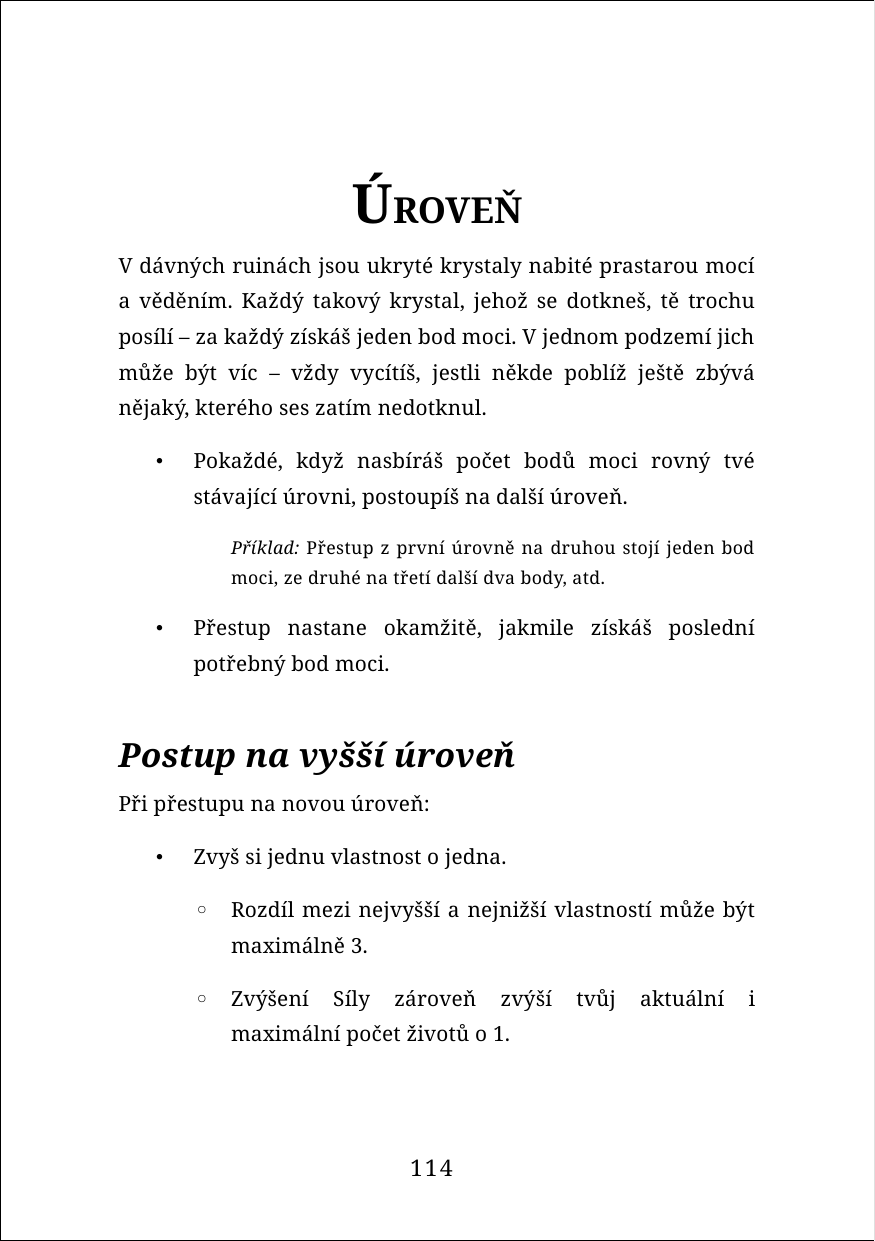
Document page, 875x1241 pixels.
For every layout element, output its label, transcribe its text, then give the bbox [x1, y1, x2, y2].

list Rozdíl mezi nejvyšší a nejnižší vlastností může být maximálně 3. [193, 895, 756, 959]
list Zvyš si jednu vlastnost o jedna. [156, 842, 756, 870]
list Zvýšení Síly zároveň zvýší tvůj aktuální i maximální počet životů o 1. [193, 984, 756, 1048]
subtitle Postup na vyšší úroveň [118, 732, 756, 777]
list Přestup nastane okamžitě, jakmile získáš poslední potřebný bod moci. [156, 613, 756, 677]
list Příklad: Přestup z první úrovně na druhou stojí jeden bod moci, ze druhé na třetí další dva body, atd. [193, 535, 756, 589]
text V dávných ruinách jsou ukryté krystaly nabité prastarou mocí a věděním. Každý takový krystal, jehož se dotkneš, tě trochu posílí – za každý získáš jeden bod moci. V jednom podzemí jich může být víc – vždy vycítíš, jestli někde poblíž ještě zbývá nějaký, kterého ses zatím nedotknul. [118, 251, 756, 422]
subtitle Úroveň [118, 166, 756, 239]
list Pokaždé, když nasbíráš počet bodů moci rovný tvé stávající úrovni, postoupíš na další úroveň. [156, 446, 756, 510]
text Při přestupu na novou úroveň: [118, 789, 756, 817]
